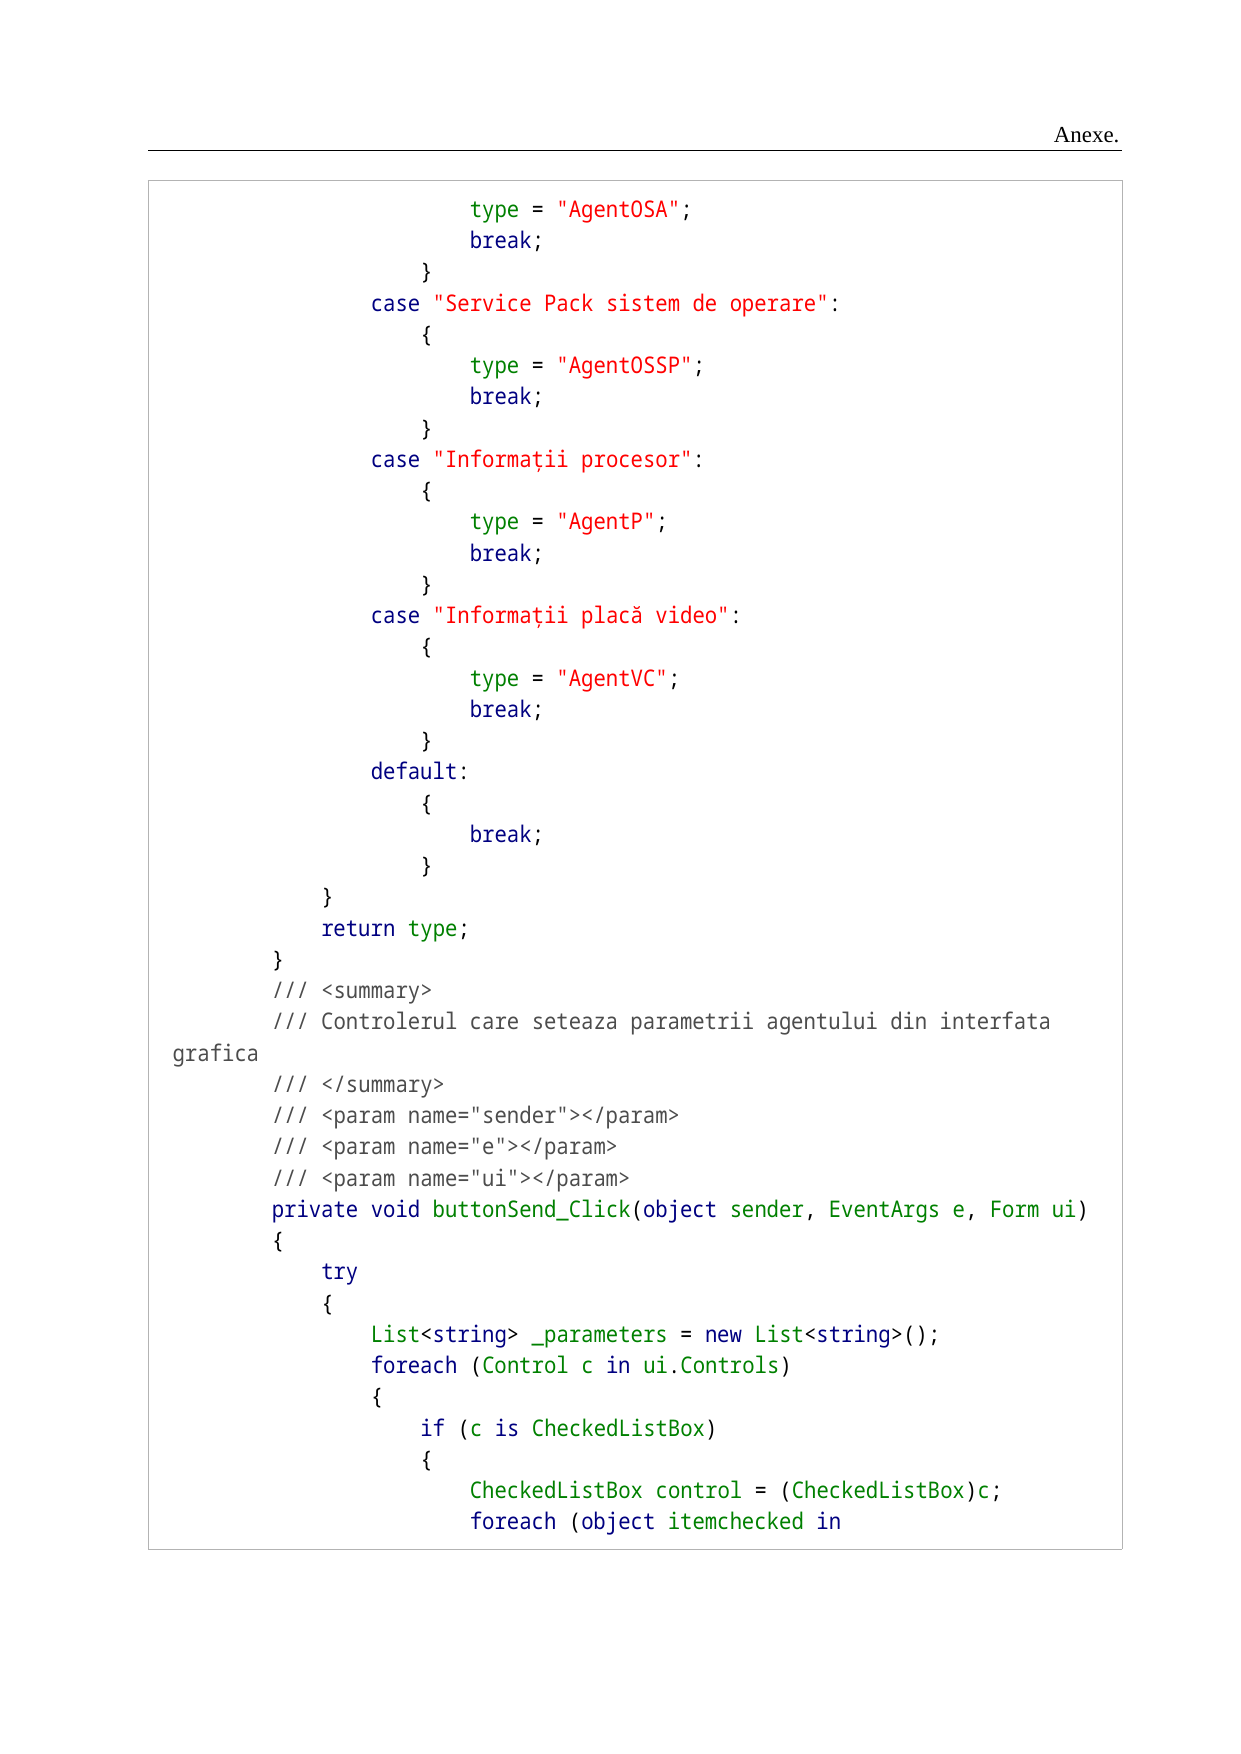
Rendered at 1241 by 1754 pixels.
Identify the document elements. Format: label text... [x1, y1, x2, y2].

text type = "AgentVC"; [149, 649, 1122, 680]
text private void buttonSend_Click(object sender, EventArgs e, Form ui) [149, 1180, 1122, 1211]
text break; [149, 805, 1122, 836]
text case "Informații placă video": [149, 586, 1122, 618]
text foreach (object itemchecked in [149, 1493, 1122, 1549]
text default: [149, 743, 1122, 774]
text /// <param name="ui"></param> [149, 1149, 1122, 1180]
text /// </summary> [149, 1055, 1122, 1086]
text CheckedListBox control = (CheckedListBox)c; [149, 1461, 1122, 1493]
text { [149, 461, 1122, 493]
text /// <param name="e"></param> [149, 1118, 1122, 1149]
text foreach (Control c in ui.Controls) [149, 1336, 1122, 1368]
text break; [149, 368, 1122, 399]
text { [149, 1368, 1122, 1399]
text /// <param name="sender"></param> [149, 1086, 1122, 1118]
text /// <summary> [149, 961, 1122, 993]
text } [149, 399, 1122, 430]
text return type; [149, 899, 1122, 930]
text break; [149, 211, 1122, 243]
text break; [149, 680, 1122, 711]
text break; [149, 524, 1122, 555]
text List<string> _parameters = new List<string>(); [149, 1305, 1122, 1336]
text type = "AgentOSA"; [149, 181, 1122, 211]
text } [149, 555, 1122, 586]
text /// Controlerul care seteaza parametrii agentului din interfata grafica [149, 993, 1122, 1055]
text try [149, 1243, 1122, 1274]
text { [149, 305, 1122, 336]
text { [149, 618, 1122, 649]
text { [149, 1211, 1122, 1243]
text case "Service Pack sistem de operare": [149, 274, 1122, 305]
text if (c is CheckedListBox) [149, 1399, 1122, 1430]
text } [149, 930, 1122, 961]
text } [149, 711, 1122, 743]
text { [149, 1274, 1122, 1305]
text type = "AgentOSSP"; [149, 336, 1122, 368]
text { [149, 1430, 1122, 1461]
text { [149, 774, 1122, 805]
text } [149, 243, 1122, 274]
text } [149, 836, 1122, 868]
text type = "AgentP"; [149, 493, 1122, 524]
text } [149, 868, 1122, 899]
text case "Informații procesor": [149, 430, 1122, 461]
